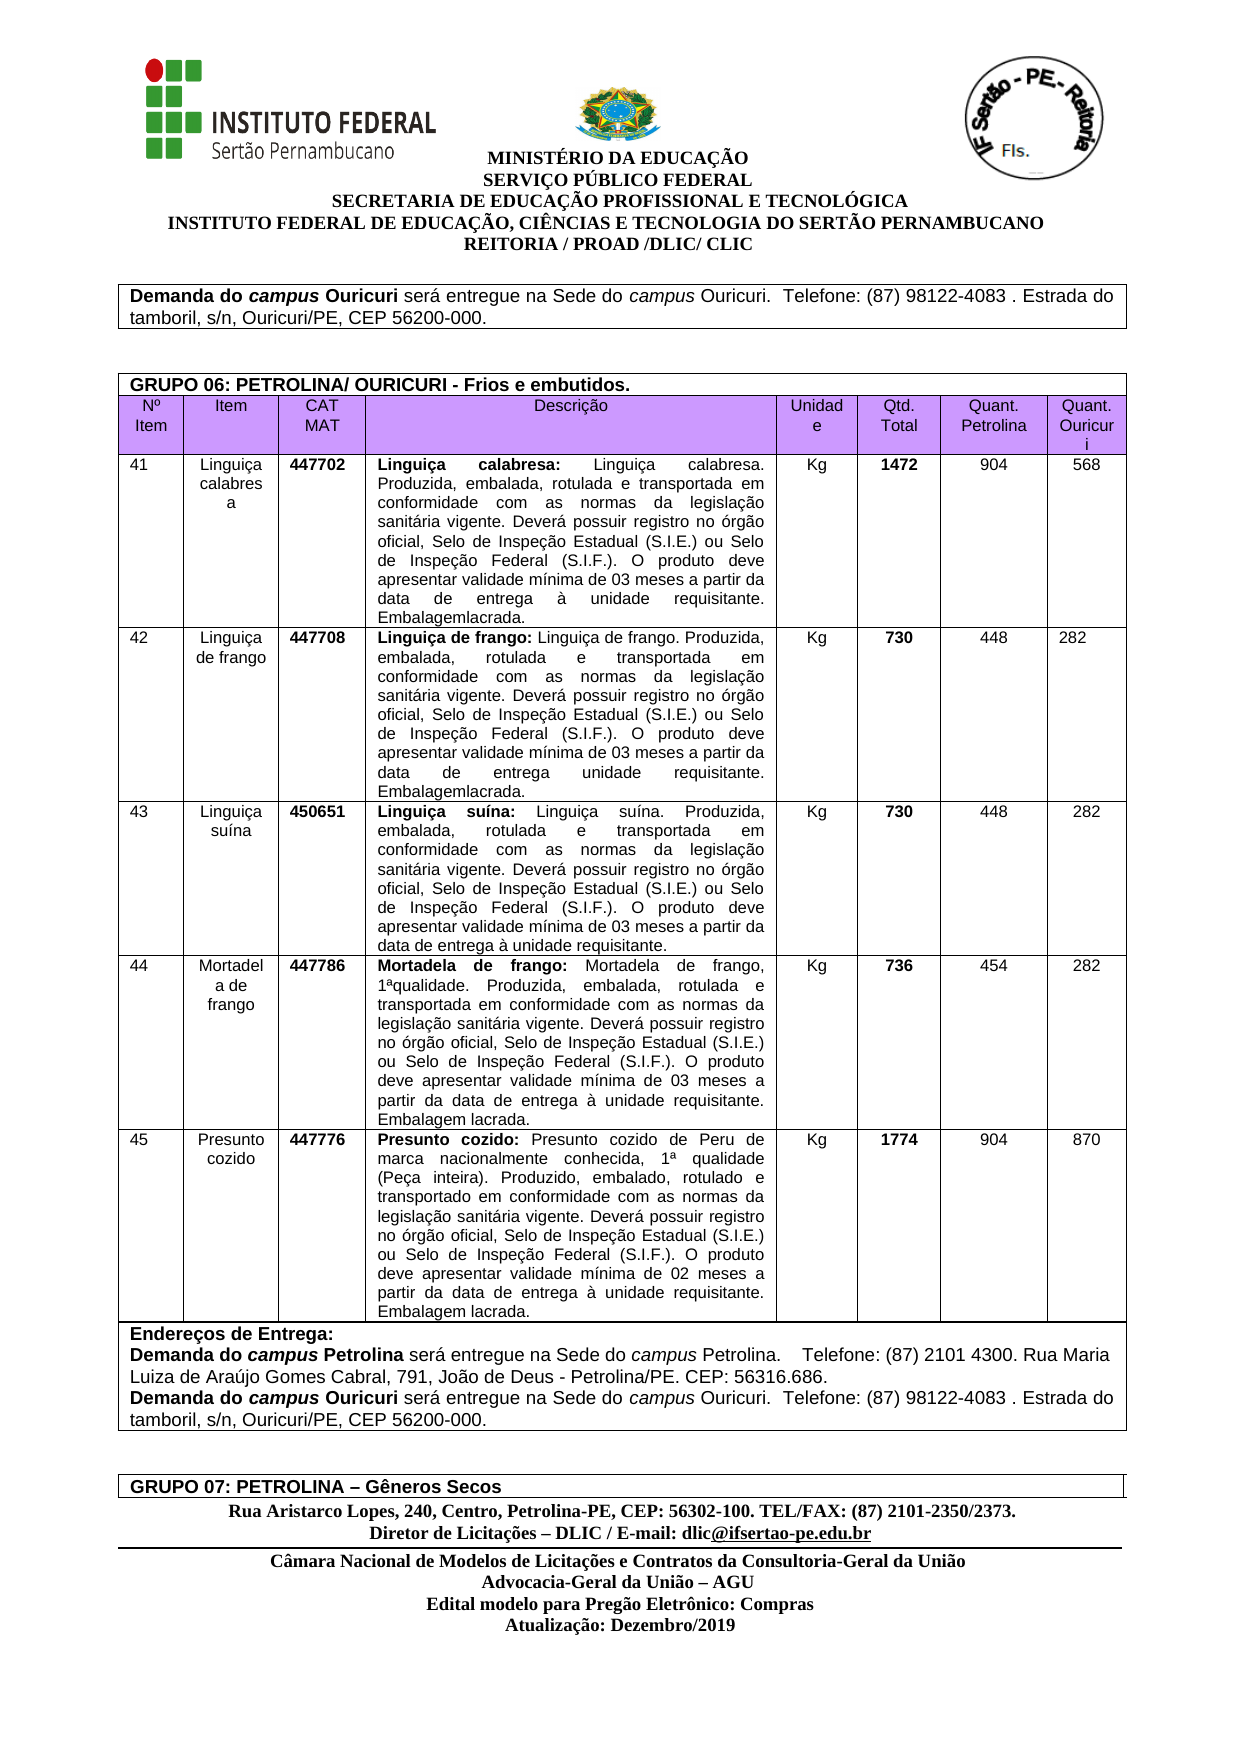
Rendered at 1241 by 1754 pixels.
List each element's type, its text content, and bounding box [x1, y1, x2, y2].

table_cell 448 [941, 802, 1047, 955]
table_cell 282 [1048, 628, 1126, 801]
table_cell 447702 [279, 455, 365, 627]
table_cell Linguiça calabresa: Linguiça calabresa. Produzida, embalada, rotulada e transportada em conformidade com as normas da legislação sanitária vigente. Deverá possuir registro no órgão oficial, Selo de Inspeção Estadual (S.I.E.) ou Selo de Inspeção Federal (S.I.F.). O produto deve apresentar validade mínima de 03 meses a partir da data de entrega à unidade requisitante. Embalagemlacrada. [366, 455, 776, 627]
table_cell Presunto cozido: Presunto cozido de Peru de marca nacionalmente conhecida, 1ª qualidade (Peça inteira). Produzido, embalado, rotulado e transportado em conformidade com as normas da legislação sanitária vigente. Deverá possuir registro no órgão oficial, Selo de Inspeção Estadual (S.I.E.) ou Selo de Inspeção Federal (S.I.F.). O produto deve apresentar validade mínima de 02 meses a partir da data de entrega à unidade requisitante. Embalagem lacrada. [366, 1130, 776, 1321]
table_cell Unidade [777, 396, 857, 454]
table_cell Item [184, 396, 278, 454]
table_cell Descrição [366, 396, 776, 454]
table_cell 904 [941, 1130, 1047, 1321]
table_cell Qtd. Total [858, 396, 940, 454]
table_cell Linguiça suína [184, 802, 278, 955]
table_cell CAT MAT [279, 396, 365, 454]
table_cell 447776 [279, 1130, 365, 1321]
table_cell 870 [1048, 1130, 1126, 1321]
table_cell Nº Item [119, 396, 183, 454]
table_cell 282 [1048, 956, 1126, 1129]
picture [145, 58, 435, 159]
picture [957, 45, 1111, 186]
table_cell Quant. Ouricuri [1048, 396, 1126, 454]
table_cell Linguiça de frango: Linguiça de frango. Produzida, embalada, rotulada e transportada em conformidade com as normas da legislação sanitária vigente. Deverá possuir registro no órgão oficial, Selo de Inspeção Estadual (S.I.E.) ou Selo de Inspeção Federal (S.I.F.). O produto deve apresentar validade mínima de 03 meses a partir da data de entrega unidade requisitante. Embalagemlacrada. [366, 628, 776, 801]
table_cell Kg [777, 455, 857, 627]
table_cell 1472 [858, 455, 940, 627]
table_cell 282 [1048, 802, 1126, 955]
table_cell Mortadela de frango [184, 956, 278, 1129]
table_cell Linguiça suína: Linguiça suína. Produzida, embalada, rotulada e transportada em conformidade com as normas da legislação sanitária vigente. Deverá possuir registro no órgão oficial, Selo de Inspeção Estadual (S.I.E.) ou Selo de Inspeção Federal (S.I.F.). O produto deve apresentar validade mínima de 03 meses a partir da data de entrega à unidade requisitante. [366, 802, 776, 955]
table_cell 43 [119, 802, 183, 955]
picture [575, 87, 661, 141]
table_cell 450651 [279, 802, 365, 955]
table_cell 41 [119, 455, 183, 627]
table_cell Demanda do campus Ouricuri será entregue na Sede do campus Ouricuri. Telefone: (87) 98122-4083 . Estrada do tamboril, s/n, Ouricuri/PE, CEP 56200-000. [119, 285, 1126, 328]
table_cell 568 [1048, 455, 1126, 627]
table_cell 447786 [279, 956, 365, 1129]
table_cell 42 [119, 628, 183, 801]
table_cell 736 [858, 956, 940, 1129]
table_cell Kg [777, 802, 857, 955]
table_cell Presunto cozido [184, 1130, 278, 1321]
table_cell Mortadela de frango: Mortadela de frango, 1ªqualidade. Produzida, embalada, rotulada e transportada em conformidade com as normas da legislação sanitária vigente. Deverá possuir registro no órgão oficial, Selo de Inspeção Estadual (S.I.E.) ou Selo de Inspeção Federal (S.I.F.). O produto deve apresentar validade mínima de 03 meses a partir da data de entrega à unidade requisitante. Embalagem lacrada. [366, 956, 776, 1129]
table_cell Linguiça de frango [184, 628, 278, 801]
table_cell Kg [777, 956, 857, 1129]
table_header GRUPO 06: PETROLINA/ OURICURI - Frios e embutidos. [119, 374, 1126, 395]
table_cell Kg [777, 628, 857, 801]
table_cell 44 [119, 956, 183, 1129]
table_cell 454 [941, 956, 1047, 1129]
table_cell 904 [941, 455, 1047, 627]
table_cell 448 [941, 628, 1047, 801]
table_header GRUPO 07: PETROLINA – Gêneros Secos [119, 1475, 1123, 1497]
table_cell 45 [119, 1130, 183, 1321]
table_cell Linguiça calabresa [184, 455, 278, 627]
table_cell 447708 [279, 628, 365, 801]
table_cell 730 [858, 802, 940, 955]
table_cell 1774 [858, 1130, 940, 1321]
table_cell Endereços de Entrega: Demanda do campus Petrolina será entregue na Sede do campus Petrolina. Telefone: (87) 2101 4300. Rua Maria Luiza de Araújo Gomes Cabral, 791, João de Deus - Petrolina/PE. CEP: 56316.686. Demanda do campus Ouricuri será entregue na Sede do campus Ouricuri. Telefone: (87) 98122-4083 . Estrada do tamboril, s/n, Ouricuri/PE, CEP 56200-000. [119, 1323, 1126, 1430]
table_cell Quant. Petrolina [941, 396, 1047, 454]
table_cell Kg [777, 1130, 857, 1321]
table_cell 730 [858, 628, 940, 801]
